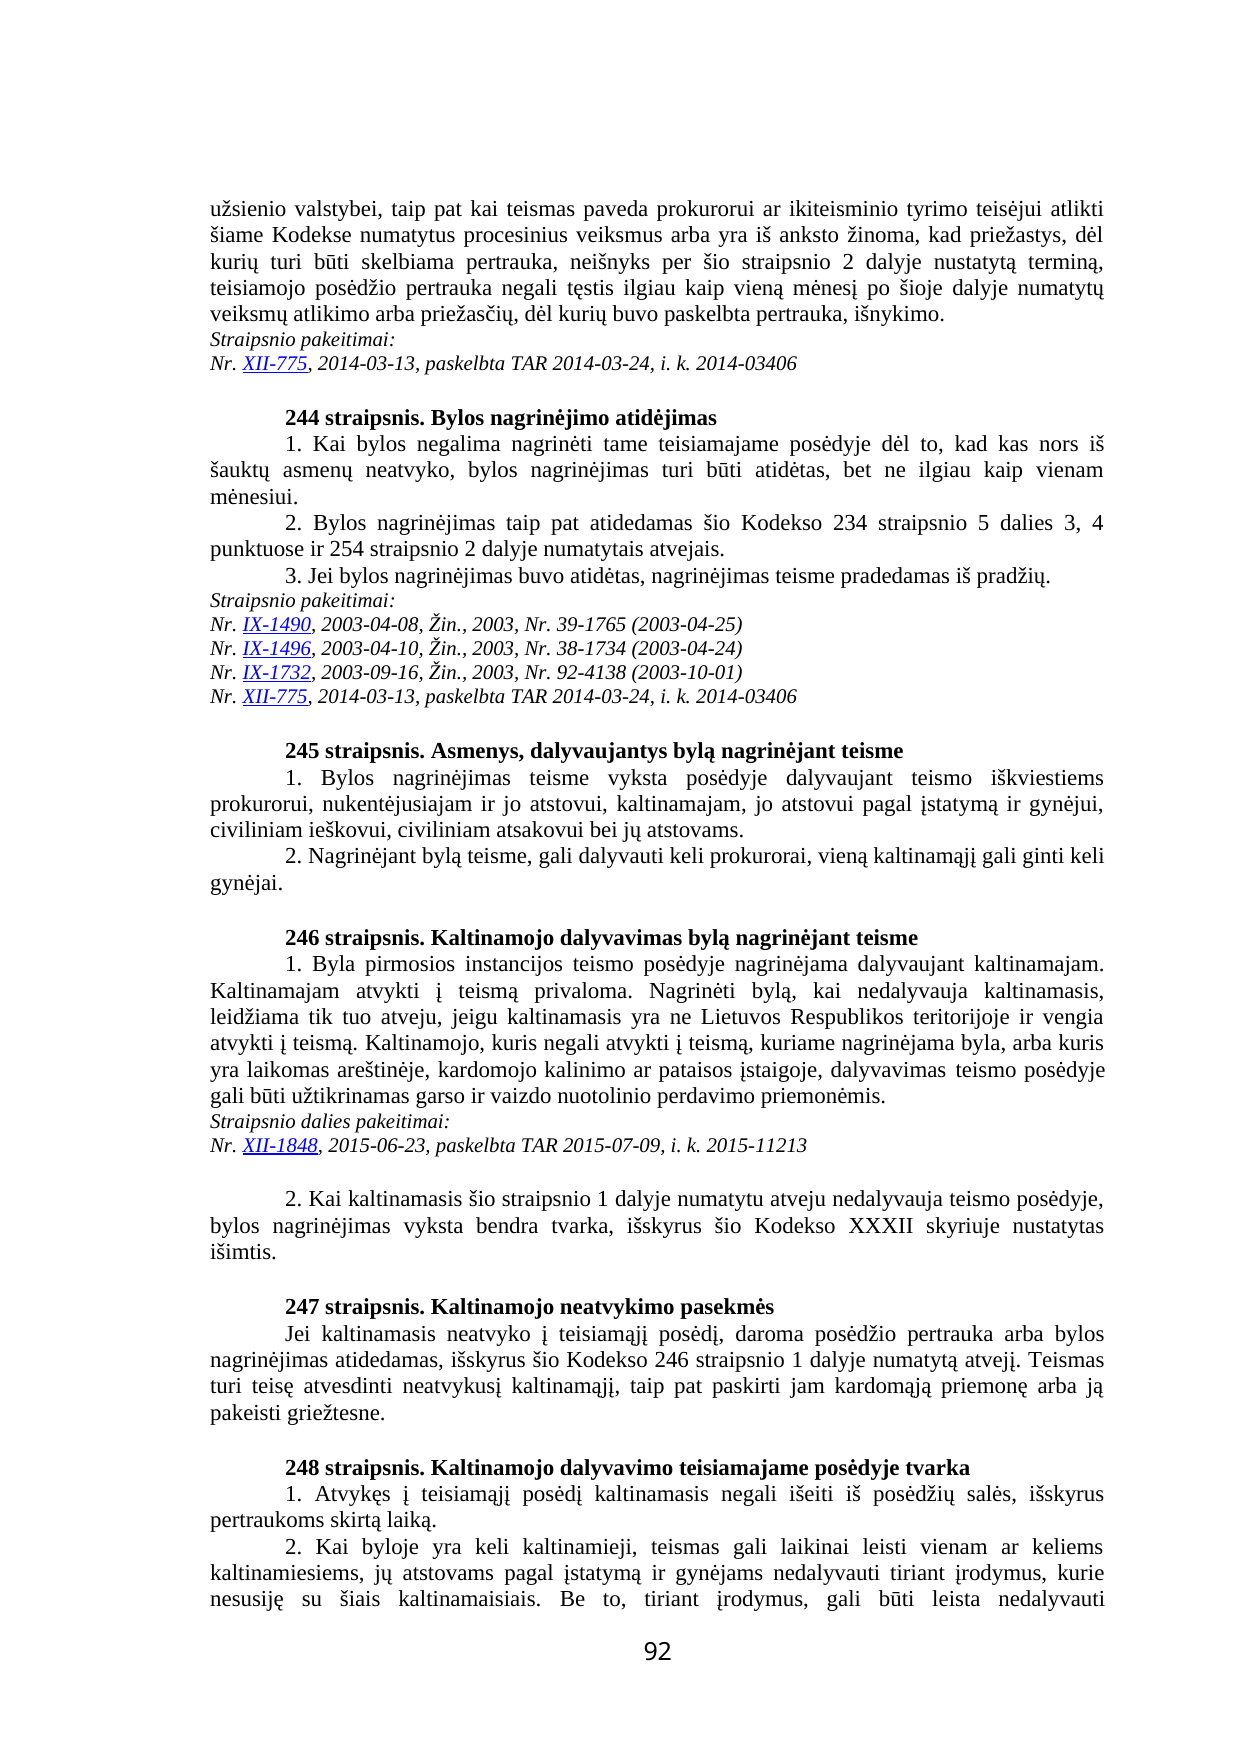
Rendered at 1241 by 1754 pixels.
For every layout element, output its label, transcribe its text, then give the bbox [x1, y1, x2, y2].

text Nr. IX-1732, 2003-09-16, Žin., 2003, Nr. 92-4138 (2003-10-01) [210, 660, 1106, 684]
text 3. Jei bylos nagrinėjimas buvo atidėtas, nagrinėjimas teisme pradedamas iš pradžių. [210, 562, 1106, 588]
text Nr. IX-1490, 2003-04-08, Žin., 2003, Nr. 39-1765 (2003-04-25) [210, 612, 1106, 636]
text Nr. XII-1848, 2015-06-23, paskelbta TAR 2015-07-09, i. k. 2015-11213 [210, 1133, 1106, 1157]
text Nr. XII-775, 2014-03-13, paskelbta TAR 2014-03-24, i. k. 2014-03406 [210, 684, 1106, 708]
text 2. Bylos nagrinėjimas taip pat atidedamas šio Kodekso 234 straipsnio 5 dalies 3, 4 punktuose ir 254 straipsnio 2 dalyje numatytais atvejais. [210, 509, 1106, 562]
text Straipsnio dalies pakeitimai: [210, 1108, 1106, 1133]
text Jei kaltinamasis neatvyko į teisiamąjį posėdį, daroma posėdžio pertrauka arba bylos nagrinėjimas atidedamas, išskyrus šio Kodekso 246 straipsnio 1 dalyje numatytą atvejį. Teismas turi teisę atvesdinti neatvykusį kaltinamąjį, taip pat paskirti jam kardomąją priemonę arba ją pakeisti griežtesne. [210, 1319, 1106, 1425]
text 2. Kai kaltinamasis šio straipsnio 1 dalyje numatytu atveju nedalyvauja teismo posėdyje, bylos nagrinėjimas vyksta bendra tvarka, išskyrus šio Kodekso XXXII skyriuje nustatytas išimtis. [210, 1185, 1106, 1264]
text Nr. XII-775, 2014-03-13, paskelbta TAR 2014-03-24, i. k. 2014-03406 [210, 351, 1106, 375]
text Straipsnio pakeitimai: [210, 327, 1106, 351]
text užsienio valstybei, taip pat kai teismas paveda prokurorui ar ikiteisminio tyrimo teisėjui atlikti šiame Kodekse numatytus procesinius veiksmus arba yra iš anksto žinoma, kad priežastys, dėl kurių turi būti skelbiama pertrauka, neišnyks per šio straipsnio 2 dalyje nustatytą terminą, teisiamojo posėdžio pertrauka negali tęstis ilgiau kaip vieną mėnesį po šioje dalyje numatytų veiksmų atlikimo arba priežasčių, dėl kurių buvo paskelbta pertrauka, išnykimo. [210, 195, 1106, 327]
text 1. Byla pirmosios instancijos teismo posėdyje nagrinėjama dalyvaujant kaltinamajam. Kaltinamajam atvykti į teismą privaloma. Nagrinėti bylą, kai nedalyvauja kaltinamasis, leidžiama tik tuo atveju, jeigu kaltinamasis yra ne Lietuvos Respublikos teritorijoje ir vengia atvykti į teismą. Kaltinamojo, kuris negali atvykti į teismą, kuriame nagrinėjama byla, arba kuris yra laikomas areštinėje, kardomojo kalinimo ar pataisos įstaigoje, dalyvavimas teismo posėdyje gali būti užtikrinamas garso ir vaizdo nuotolinio perdavimo priemonėmis. [210, 950, 1106, 1108]
text 2. Nagrinėjant bylą teisme, gali dalyvauti keli prokurorai, vieną kaltinamąjį gali ginti keli gynėjai. [210, 843, 1106, 895]
text Straipsnio pakeitimai: [210, 588, 1106, 612]
text Nr. IX-1496, 2003-04-10, Žin., 2003, Nr. 38-1734 (2003-04-24) [210, 636, 1106, 660]
text 247 straipsnis. Kaltinamojo neatvykimo pasekmės [210, 1293, 1106, 1319]
text 1. Bylos nagrinėjimas teisme vyksta posėdyje dalyvaujant teismo iškviestiems prokurorui, nukentėjusiajam ir jo atstovui, kaltinamajam, jo atstovui pagal įstatymą ir gynėjui, civiliniam ieškovui, civiliniam atsakovui bei jų atstovams. [210, 763, 1106, 843]
text 245 straipsnis. Asmenys, dalyvaujantys bylą nagrinėjant teisme [210, 737, 1106, 763]
text 244 straipsnis. Bylos nagrinėjimo atidėjimas [210, 404, 1106, 430]
text 1. Atvykęs į teisiamąjį posėdį kaltinamasis negali išeiti iš posėdžių salės, išskyrus pertraukoms skirtą laiką. [210, 1480, 1106, 1533]
text 246 straipsnis. Kaltinamojo dalyvavimas bylą nagrinėjant teisme [210, 924, 1106, 950]
text 1. Kai bylos negalima nagrinėti tame teisiamajame posėdyje dėl to, kad kas nors iš šauktų asmenų neatvyko, bylos nagrinėjimas turi būti atidėtas, bet ne ilgiau kaip vienam mėnesiui. [210, 430, 1106, 509]
text 2. Kai byloje yra keli kaltinamieji, teismas gali laikinai leisti vienam ar keliems kaltinamiesiems, jų atstovams pagal įstatymą ir gynėjams nedalyvauti tiriant įrodymus, kurie nesusiję su šiais kaltinamaisiais. Be to, tiriant įrodymus, gali būti leista nedalyvauti [210, 1533, 1106, 1612]
text 248 straipsnis. Kaltinamojo dalyvavimo teisiamajame posėdyje tvarka [210, 1454, 1106, 1480]
